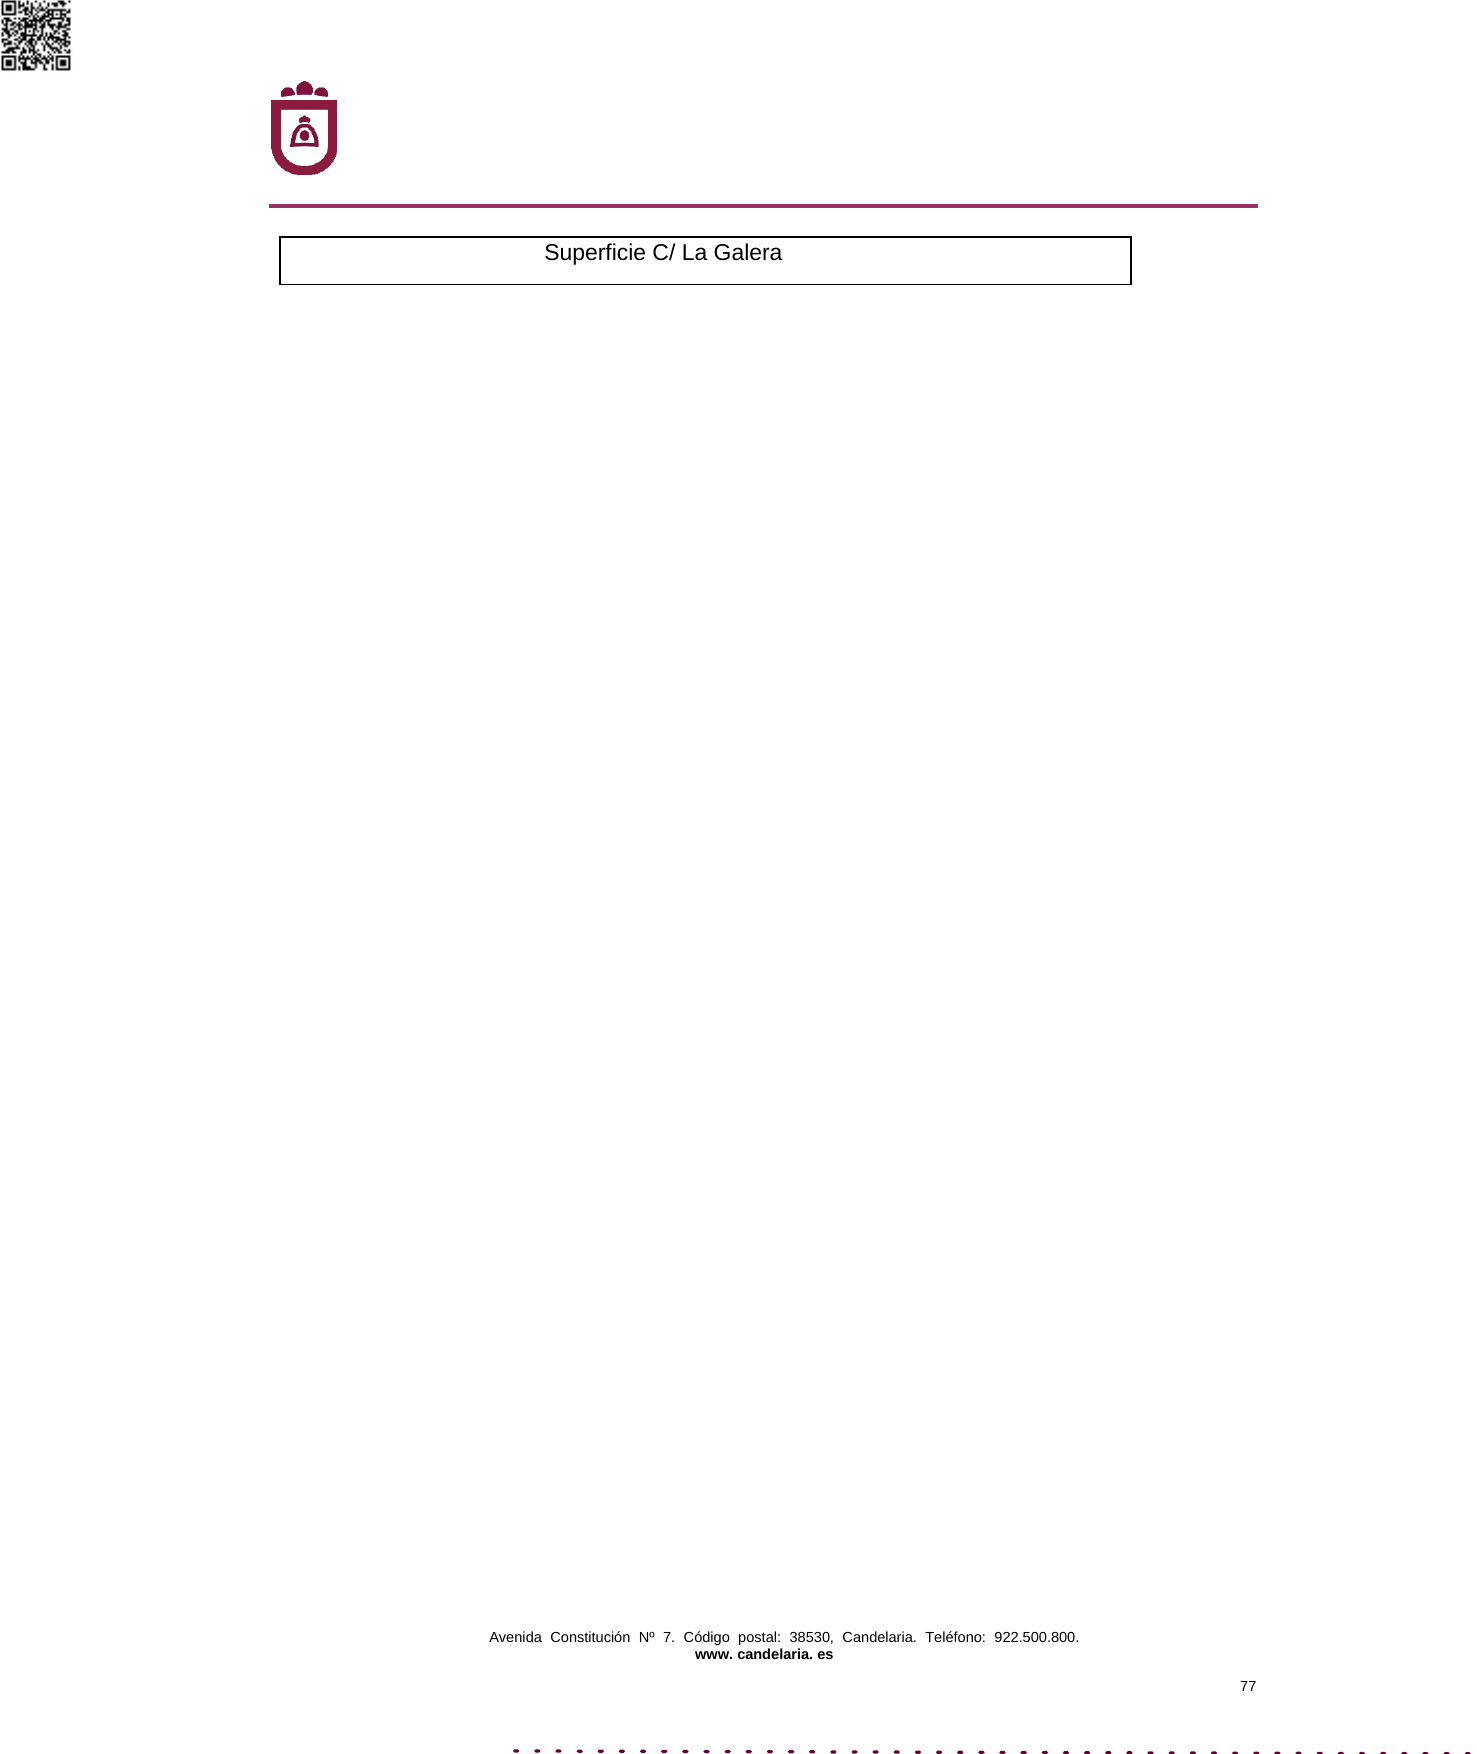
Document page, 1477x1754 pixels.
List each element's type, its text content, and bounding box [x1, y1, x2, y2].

table_header [281, 238, 457, 283]
table_header Superficie C/ La Galera [458, 238, 1130, 283]
